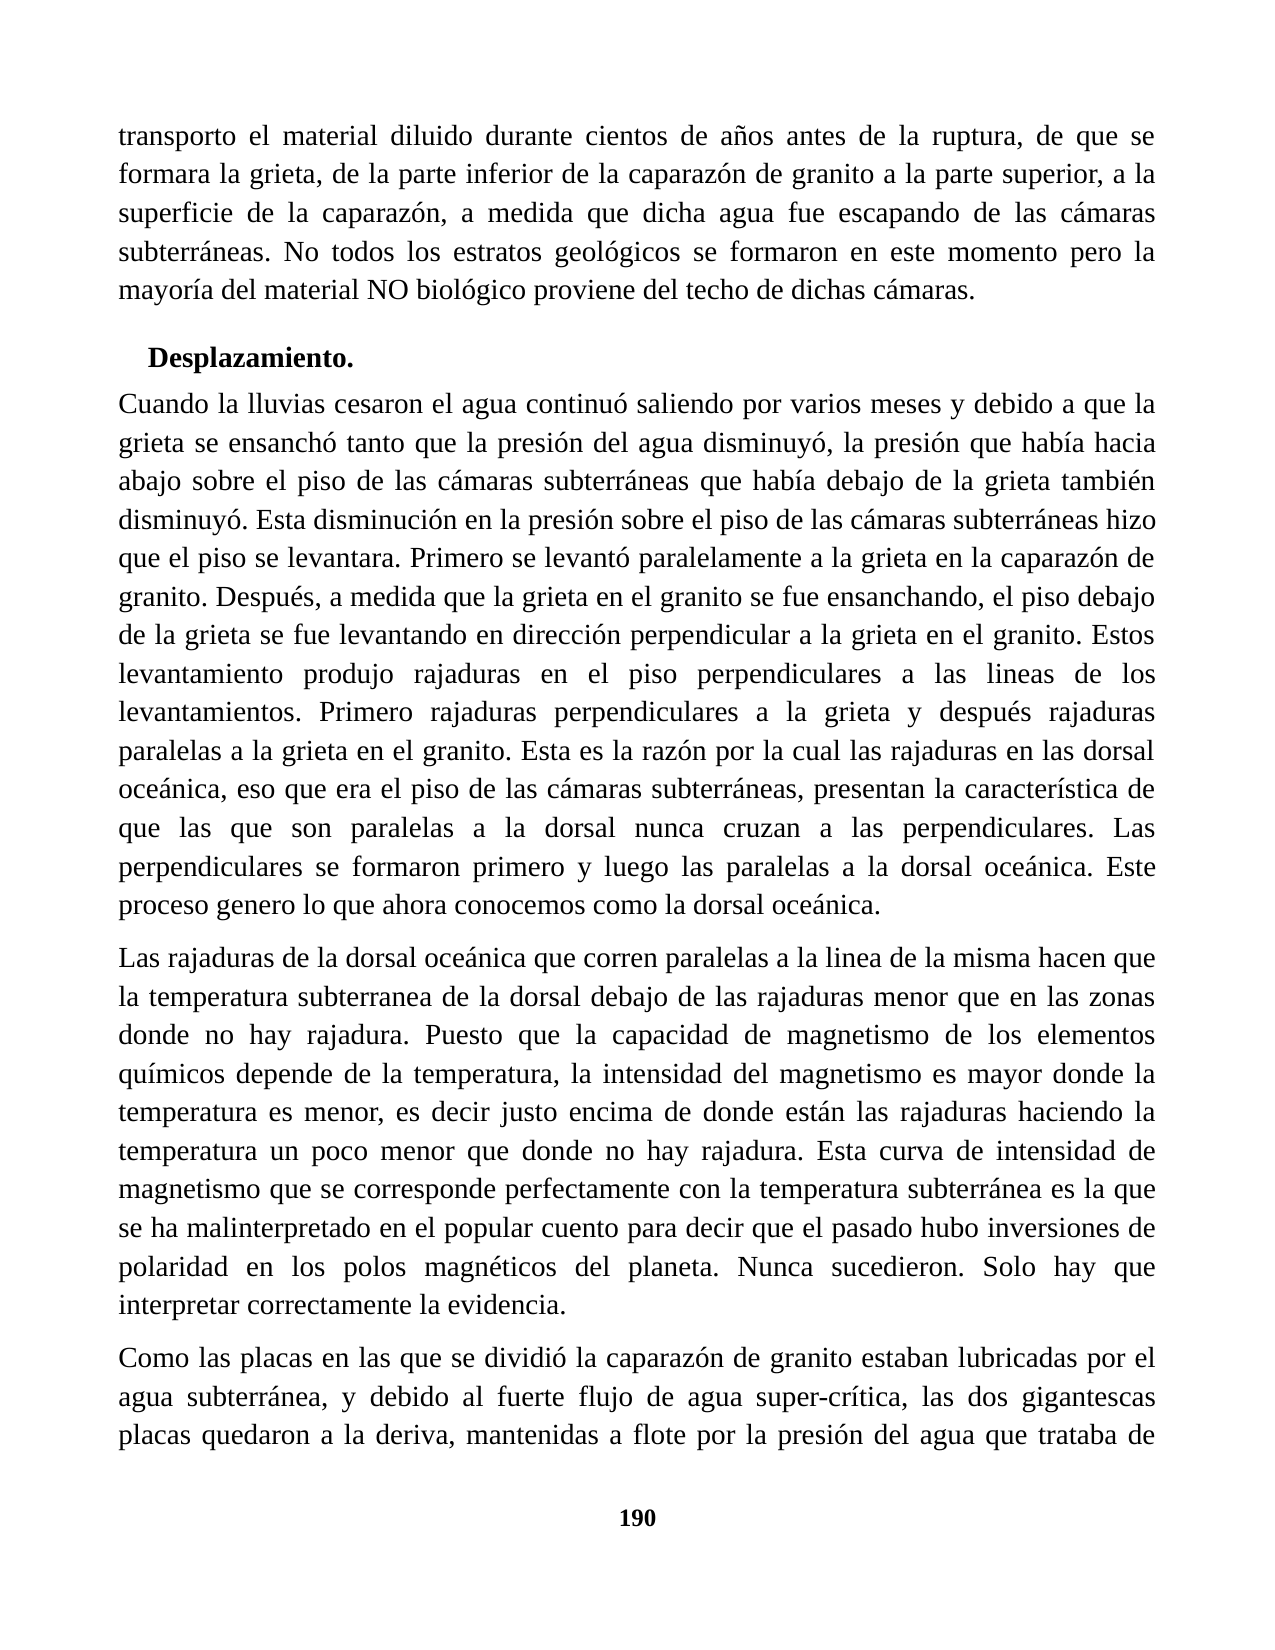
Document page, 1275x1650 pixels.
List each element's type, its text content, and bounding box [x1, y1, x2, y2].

text Cuando la lluvias cesaron el agua continuó saliendo por varios meses y debido a que la grieta se ensanchó tanto que la presión del agua disminuyó, la presión que había hacia abajo sobre el piso de las cámaras subterráneas que había debajo de la grieta también disminuyó. Esta disminución en la presión sobre el piso de las cámaras subterráneas hizo que el piso se levantara. Primero se levantó paralelamente a la grieta en la caparazón de granito. Después, a medida que la grieta en el granito se fue ensanchando, el piso debajo de la grieta se fue levantando en dirección perpendicular a la grieta en el granito. Estos levantamiento produjo rajaduras en el piso perpendiculares a las lineas de los levantamientos. Primero rajaduras perpendiculares a la grieta y después rajaduras paralelas a la grieta en el granito. Esta es la razón por la cual las rajaduras en las dorsal oceánica, eso que era el piso de las cámaras subterráneas, presentan la característica de que las que son paralelas a la dorsal nunca cruzan a las perpendiculares. Las perpendiculares se formaron primero y luego las paralelas a la dorsal oceánica. Este proceso genero lo que ahora conocemos como la dorsal oceánica. [118, 386, 1157, 921]
text transporto el material diluido durante cientos de años antes de la ruptura, de que se formara la grieta, de la parte inferior de la caparazón de granito a la parte superior, a la superficie de la caparazón, a medida que dicha agua fue escapando de las cámaras subterráneas. No todos los estratos geológicos se formaron en este momento pero la mayoría del material NO biológico proviene del techo de dichas cámaras. [118, 118, 1157, 306]
text Las rajaduras de la dorsal oceánica que corren paralelas a la linea de la misma hacen que la temperatura subterranea de la dorsal debajo de las rajaduras menor que en las zonas donde no hay rajadura. Puesto que la capacidad de magnetismo de los elementos químicos depende de la temperatura, la intensidad del magnetismo es mayor donde la temperatura es menor, es decir justo encima de donde están las rajaduras haciendo la temperatura un poco menor que donde no hay rajadura. Esta curva de intensidad de magnetismo que se corresponde perfectamente con la temperatura subterránea es la que se ha malinterpretado en el popular cuento para decir que el pasado hubo inversiones de polaridad en los polos magnéticos del planeta. Nunca sucedieron. Solo hay que interpretar correctamente la evidencia. [118, 940, 1157, 1321]
text Como las placas en las que se dividió la caparazón de granito estaban lubricadas por el agua subterránea, y debido al fuerte flujo de agua super-crítica, las dos gigantescas placas quedaron a la deriva, mantenidas a flote por la presión del agua que trataba de [118, 1340, 1157, 1451]
subtitle Desplazamiento. [148, 340, 1157, 374]
